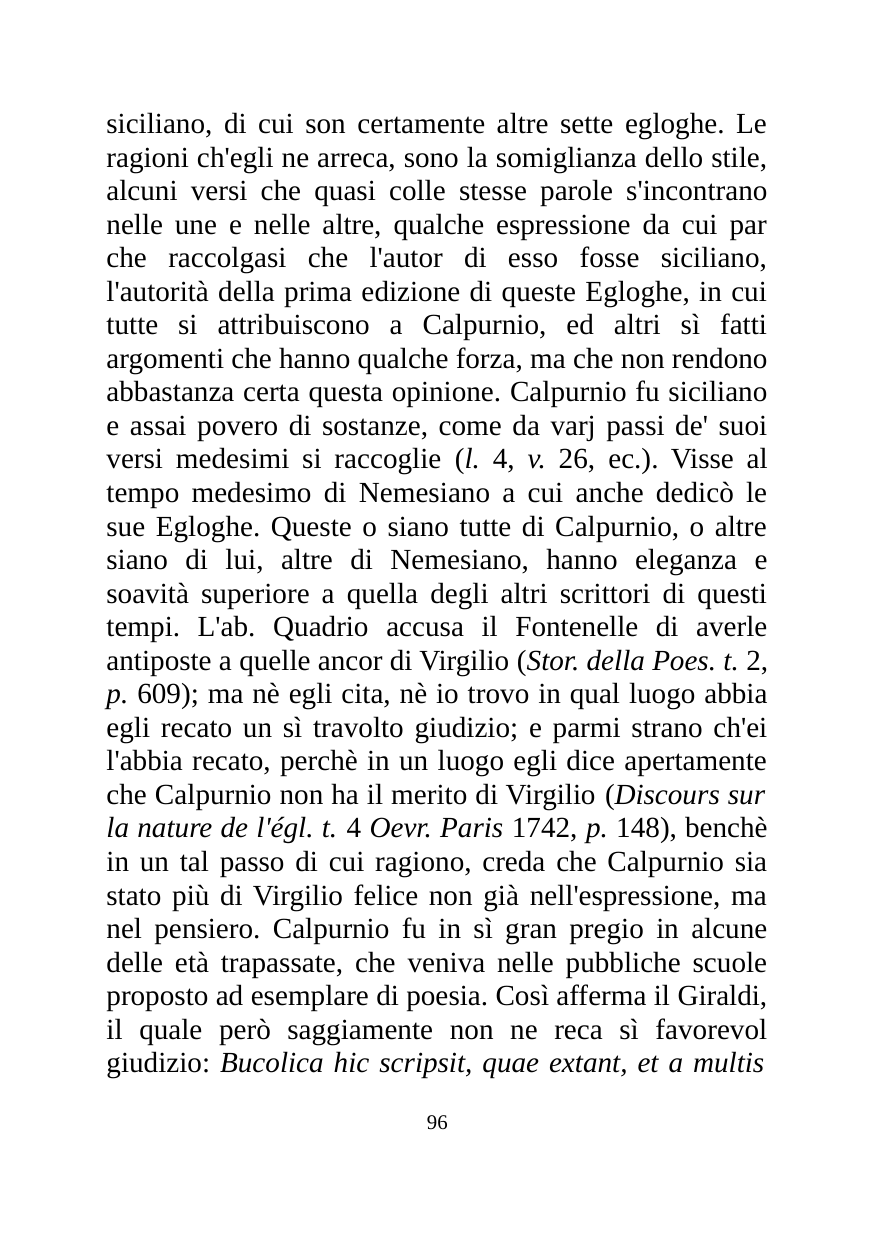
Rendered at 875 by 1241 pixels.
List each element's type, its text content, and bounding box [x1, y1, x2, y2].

text siciliano, di cui son certamente altre sette egloghe. Le ragioni ch'egli ne arreca, sono la somiglianza dello stile, alcuni versi che quasi colle stesse parole s'incontrano nelle une e nelle altre, qualche espressione da cui par che raccolgasi che l'autor di esso fosse siciliano, l'autorità della prima edizione di queste Egloghe, in cui tutte si attribuiscono a Calpurnio, ed altri sì fatti argomenti che hanno qualche forza, ma che non rendono abbastanza certa questa opinione. Calpurnio fu siciliano e assai povero di sostanze, come da varj passi de' suoi versi medesimi si raccoglie (l. 4, v. 26, ec.). Visse al tempo medesimo di Nemesiano a cui anche dedicò le sue Egloghe. Queste o siano tutte di Calpurnio, o altre siano di lui, altre di Nemesiano, hanno eleganza e soavità superiore a quella degli altri scrittori di questi tempi. L'ab. Quadrio accusa il Fontenelle di averle antiposte a quelle ancor di Virgilio (Stor. della Poes. t. 2, p. 609); ma nè egli cita, nè io trovo in qual luogo abbia egli recato un sì travolto giudizio; e parmi strano ch'ei l'abbia recato, perchè in un luogo egli dice apertamente che Calpurnio non ha il merito di Virgilio (Discours sur la nature de l'égl. t. 4 Oevr. Paris 1742, p. 148), benchè in un tal passo di cui ragiono, creda che Calpurnio sia stato più di Virgilio felice non già nell'espressione, ma nel pensiero. Calpurnio fu in sì gran pregio in alcune delle età trapassate, che veniva nelle pubbliche scuole proposto ad esemplare di poesia. Così afferma il Giraldi, il quale però saggiamente non ne reca sì favorevol giudizio: Bucolica hic scripsit, quae extant, et a multis [106, 106, 768, 1079]
